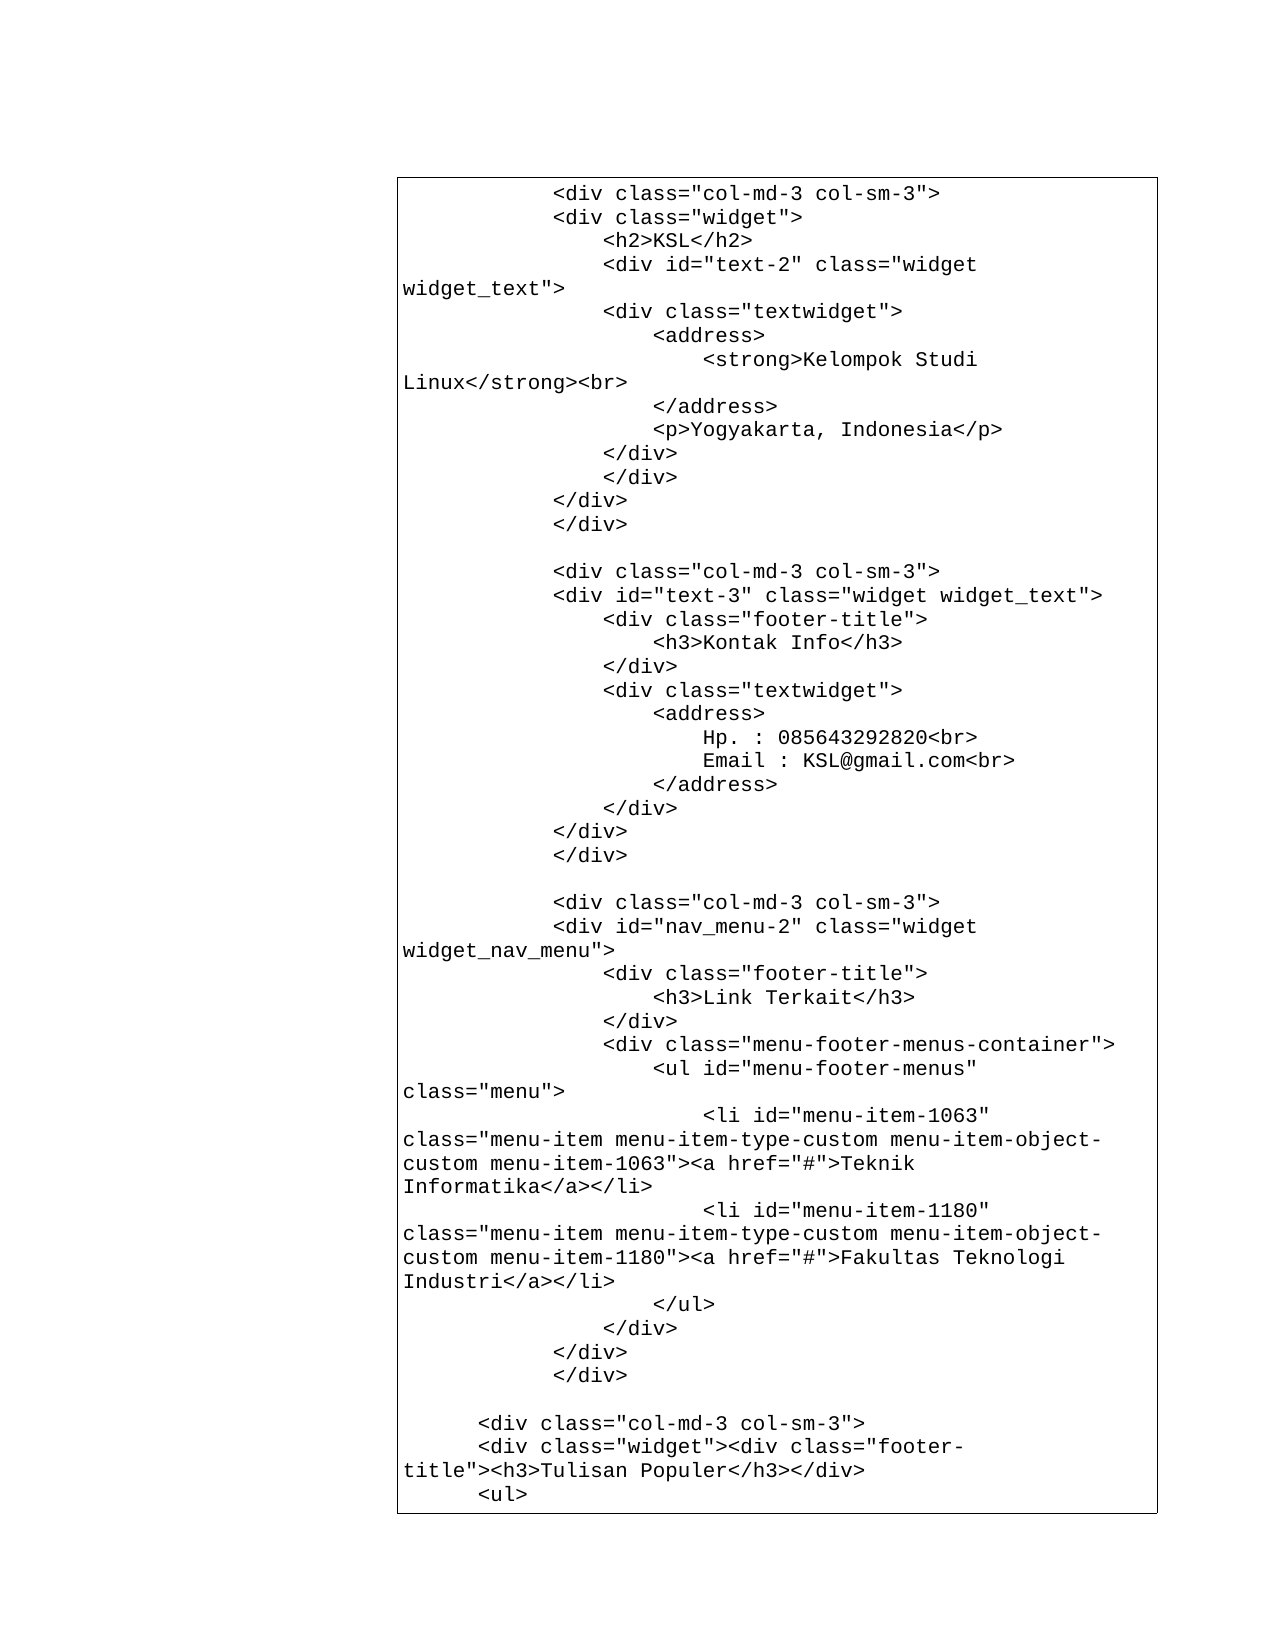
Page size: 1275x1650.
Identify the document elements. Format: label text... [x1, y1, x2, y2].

table_header <div class="col-md-3 col-sm-3"> <div class="widget"> <h2>KSL</h2> <div id="text-2" class="widget widget_text"> <div class="textwidget"> <address> <strong>Kelompok Studi Linux</strong><br> </address> <p>Yogyakarta, Indonesia</p> </div> </div> </div> </div> <div class="col-md-3 col-sm-3"> <div id="text-3" class="widget widget_text"> <div class="footer-title"> <h3>Kontak Info</h3> </div> <div class="textwidget"> <address> Hp. : 085643292820<br> Email : KSL@gmail.com<br> </address> </div> </div> </div> <div class="col-md-3 col-sm-3"> <div id="nav_menu-2" class="widget widget_nav_menu"> <div class="footer-title"> <h3>Link Terkait</h3> </div> <div class="menu-footer-menus-container"> <ul id="menu-footer-menus" class="menu"> <li id="menu-item-1063" class="menu-item menu-item-type-custom menu-item-object-custom menu-item-1063"><a href="#">Teknik Informatika</a></li> <li id="menu-item-1180" class="menu-item menu-item-type-custom menu-item-object-custom menu-item-1180"><a href="#">Fakultas Teknologi Industri</a></li> </ul> </div> </div> </div> <div class="col-md-3 col-sm-3"> <div class="widget"><div class="footer-title"><h3>Tulisan Populer</h3></div> <ul> [398, 178, 1157, 1513]
